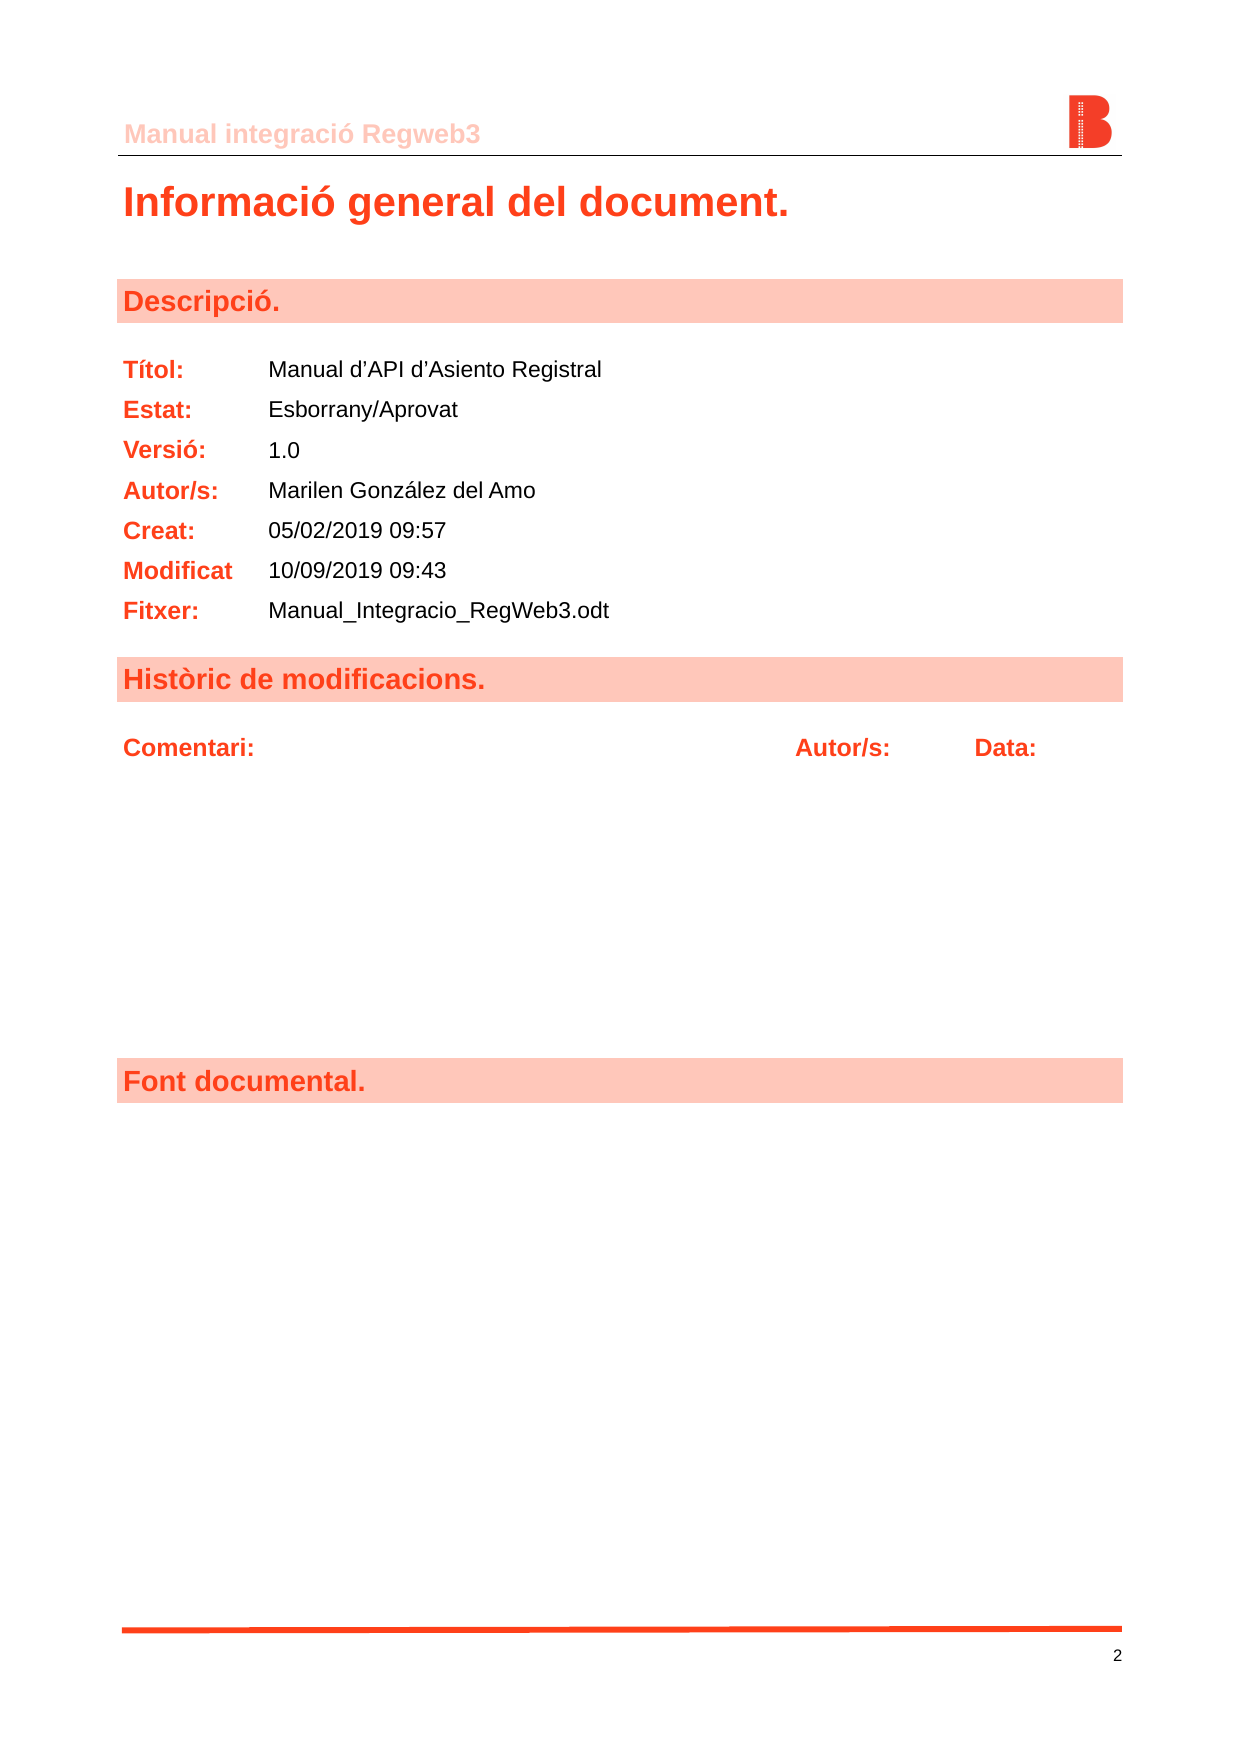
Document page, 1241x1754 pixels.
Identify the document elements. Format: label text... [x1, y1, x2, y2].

table_cell [117, 1207, 1123, 1244]
table_cell [969, 919, 1123, 957]
table_cell [117, 768, 789, 806]
table_cell Modificat [117, 550, 262, 591]
table_cell [117, 957, 789, 994]
table_cell [969, 843, 1123, 881]
table_cell 05/02/2019 09:57 [262, 510, 1123, 550]
table_cell Versió: [117, 430, 262, 470]
table_cell [789, 919, 969, 957]
table_cell Històric de modificacions. [117, 657, 1123, 702]
table_cell Estat: [117, 390, 262, 430]
table_cell [117, 1167, 1123, 1207]
table_cell [969, 881, 1123, 919]
table_cell [117, 806, 789, 843]
table_cell [969, 806, 1123, 843]
table_cell 1.0 [262, 430, 1123, 470]
table_cell [789, 881, 969, 919]
table_cell [117, 324, 1123, 349]
table_cell [789, 806, 969, 843]
table_cell Autor/s: [117, 470, 262, 510]
table_cell Creat: [117, 510, 262, 550]
table_cell [117, 1103, 1123, 1129]
table_cell [117, 881, 789, 919]
table_cell [789, 843, 969, 881]
table_cell Descripció. [117, 279, 1123, 323]
table_cell [789, 957, 969, 994]
table_cell Esborrany/Aprovat [262, 390, 1123, 430]
picture [1063, 94, 1117, 150]
table_cell Autor/s: [789, 728, 969, 768]
table_cell [117, 995, 789, 1032]
table_cell [969, 957, 1123, 994]
table_cell Fitxer: [117, 591, 262, 631]
table_cell [117, 1245, 1123, 1282]
table_cell 10/09/2019 09:43 [262, 550, 1123, 591]
table_cell [789, 768, 969, 806]
table_cell [117, 631, 1123, 657]
table_cell [117, 919, 789, 957]
table_cell Títol: [117, 349, 262, 389]
table_cell [117, 1033, 1123, 1058]
table_cell [789, 995, 969, 1032]
table_cell [117, 702, 1123, 727]
table_cell [117, 843, 789, 881]
table_cell Font documental. [117, 1058, 1123, 1103]
table_cell [117, 1129, 1123, 1167]
table_cell [969, 995, 1123, 1032]
table_cell [969, 768, 1123, 806]
table_cell Manual_Integracio_RegWeb3.odt [262, 591, 1123, 631]
table_cell Comentari: [117, 728, 789, 768]
table_header Informació general del document. [117, 171, 1123, 278]
table_cell Marilen González del Amo [262, 470, 1123, 510]
table_cell Manual d’API d’Asiento Registral [262, 349, 1123, 389]
table_cell Data: [969, 728, 1123, 768]
